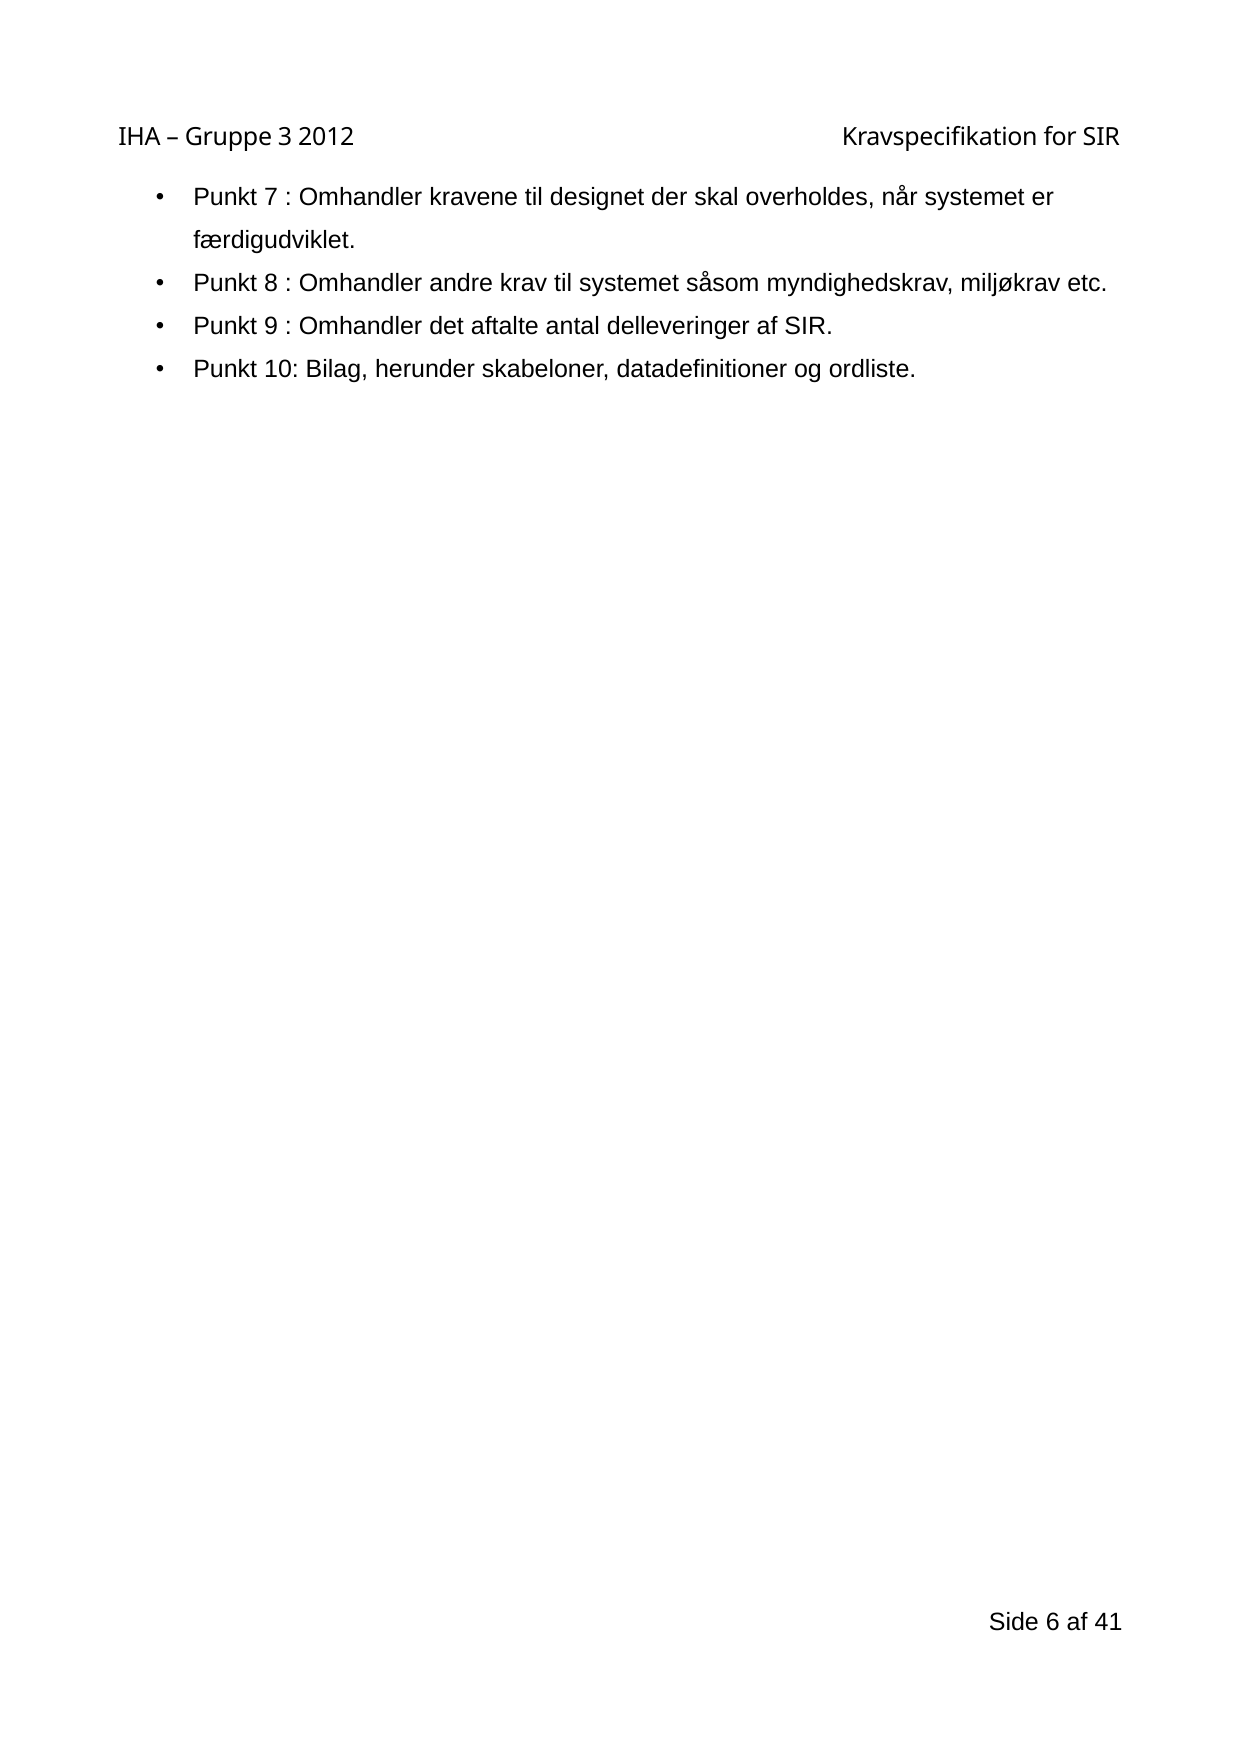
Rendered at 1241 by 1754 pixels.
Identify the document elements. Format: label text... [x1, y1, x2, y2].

list Punkt 10: Bilag, herunder skabeloner, datadefinitioner og ordliste. [156, 354, 1122, 383]
list Punkt 8 : Omhandler andre krav til systemet såsom myndighedskrav, miljøkrav etc. [156, 268, 1122, 297]
list Punkt 9 : Omhandler det aftalte antal delleveringer af SIR. [156, 311, 1122, 340]
list Punkt 7 : Omhandler kravene til designet der skal overholdes, når systemet er færdigudviklet. [156, 182, 1122, 254]
